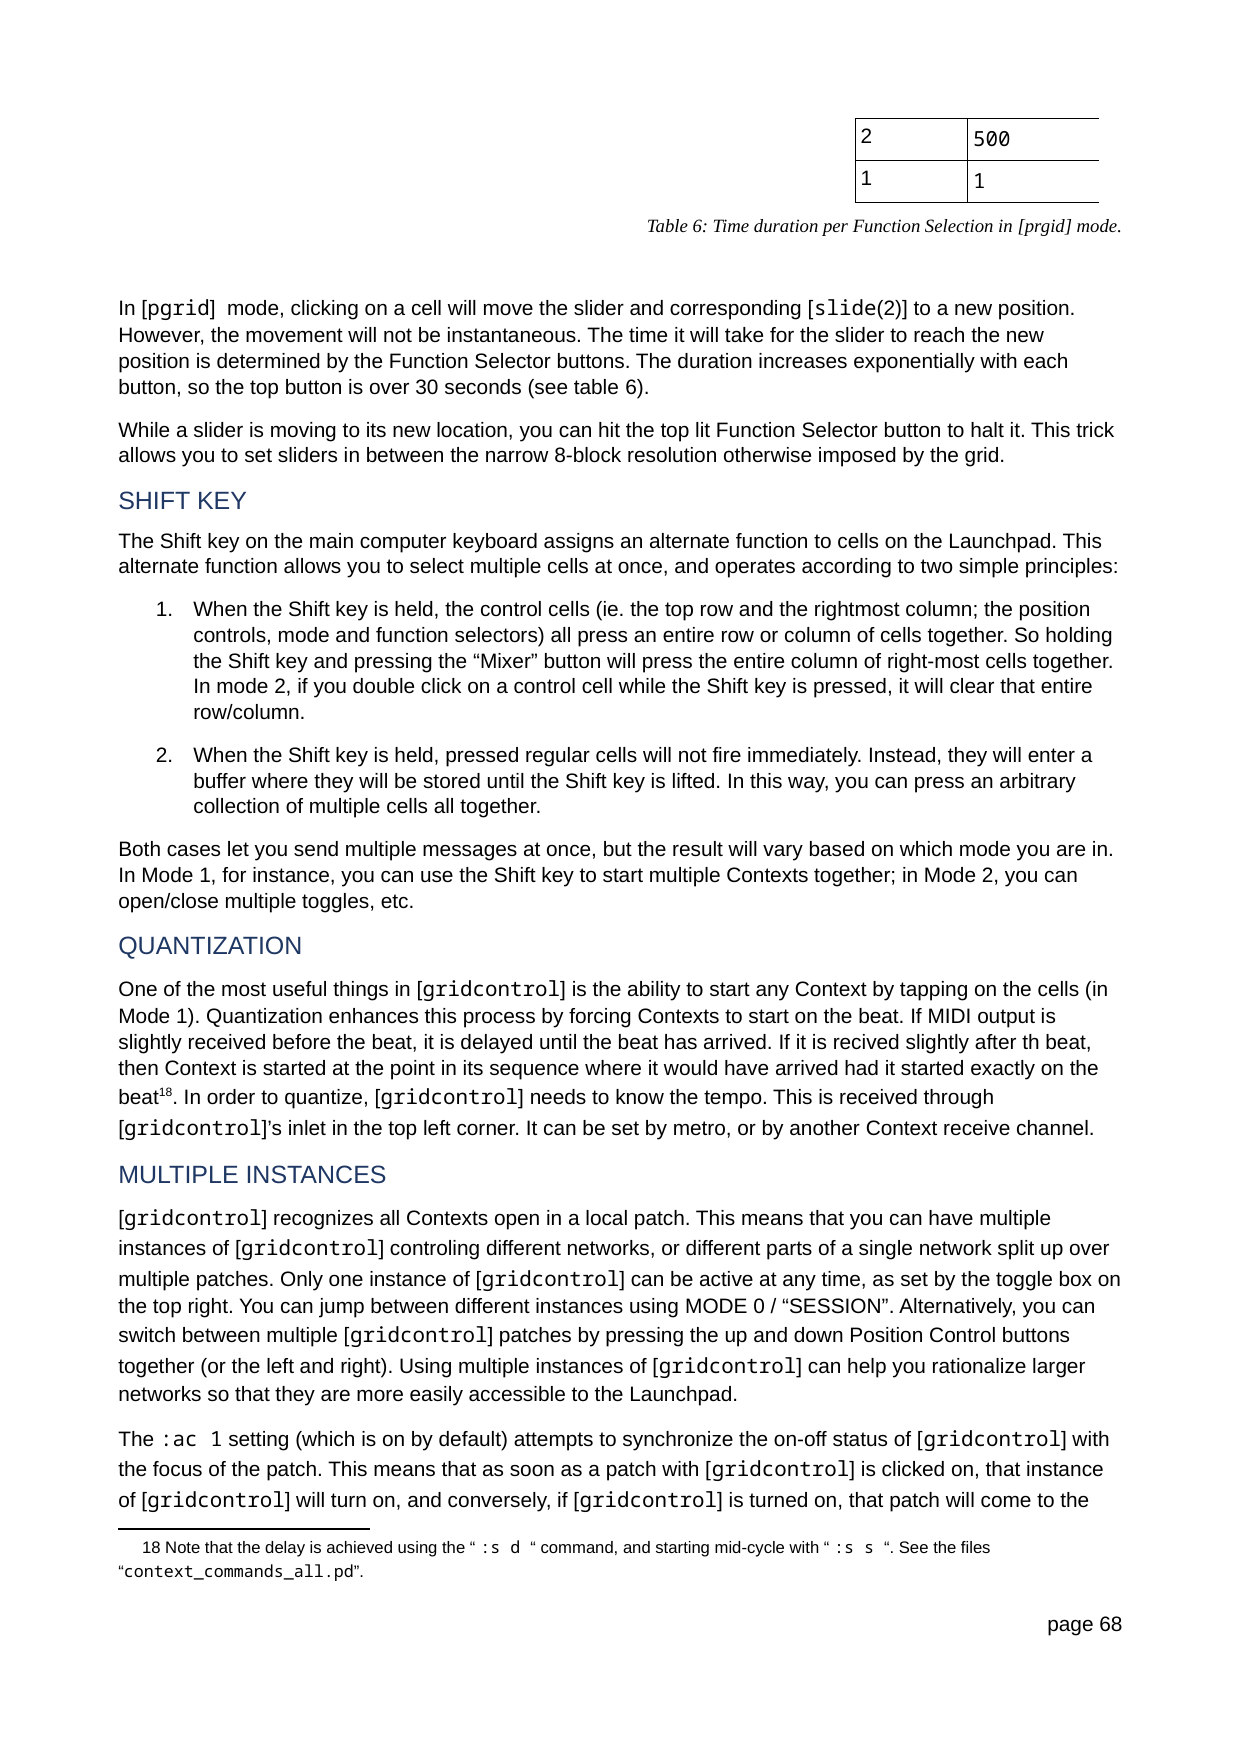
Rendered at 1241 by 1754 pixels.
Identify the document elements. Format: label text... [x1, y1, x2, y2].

text One of the most useful things in [gridcontrol] is the ability to start any Context by tapping on the cells (in Mode 1). Quantization enhances this process by forcing Contexts to start on the beat. If MIDI output is slightly received before the beat, it is delayed until the beat has arrived. If it is recived slightly after th beat, then Context is started at the point in its sequence where it would have arrived had it started exactly on the beat. In order to quantize, [gridcontrol] needs to know the tempo. This is received through [gridcontrol]’s inlet in the top left corner. It can be set by metro, or by another Context receive channel. [118, 974, 1122, 1141]
table_cell 1 [856, 161, 967, 202]
subtitle QUANTIZATION [118, 931, 1122, 960]
text [gridcontrol] recognizes all Contexts open in a local patch. This means that you can have multiple instances of [gridcontrol] controling different networks, or different parts of a single network split up over multiple patches. Only one instance of [gridcontrol] can be active at any time, as set by the toggle box on the top right. You can jump between different instances using MODE 0 / “SESSION”. Alternatively, you can switch between multiple [gridcontrol] patches by pressing the up and down Position Control buttons together (or the left and right). Using multiple instances of [gridcontrol] can help you rationalize larger networks so that they are more easily accessible to the Launchpad. [118, 1203, 1122, 1405]
subtitle MULTIPLE INSTANCES [118, 1160, 1122, 1189]
table_cell 500 [968, 119, 1098, 160]
text Note that the delay is achieved using the “ :s d “ command, and starting mid-cycle with “ :s s “. See the files “context_commands_all.pd”. [118, 1535, 1122, 1582]
table_cell 1 [968, 161, 1098, 202]
text While a slider is moving to its new location, you can hit the top lit Function Selector button to halt it. This trick allows you to set sliders in between the narrow 8-block resolution otherwise imposed by the grid. [118, 417, 1122, 467]
subtitle SHIFT KEY [118, 486, 1122, 514]
list When the Shift key is held, the control cells (ie. the top row and the rightmost column; the position controls, mode and function selectors) all press an entire row or column of cells together. So holding the Shift key and pressing the “Mixer” button will press the entire column of right-most cells together. In mode 2, if you double click on a control cell while the Shift key is pressed, it will clear that entire row/column. [156, 597, 1122, 724]
text Both cases let you send multiple messages at once, but the result will vary based on which mode you are in. In Mode 1, for instance, you can use the Shift key to start multiple Contexts together; in Mode 2, you can open/close multiple toggles, etc. [118, 837, 1122, 912]
text In [pgrid] mode, clicking on a cell will move the slider and corresponding [slide(2)] to a new position. However, the movement will not be instantaneous. The time it will take for the slider to reach the new position is determined by the Function Selector buttons. The duration increases exponentially with each button, so the top button is over 30 seconds (see table 6). [118, 293, 1122, 399]
table_cell 2 [856, 119, 967, 160]
text The Shift key on the main computer keyboard assigns an alternate function to cells on the Launchpad. This alternate function allows you to select multiple cells at once, and operates according to two simple principles: [118, 528, 1122, 578]
list When the Shift key is held, pressed regular cells will not fire immediately. Instead, they will enter a buffer where they will be stored until the Shift key is lifted. In this way, you can press an arbitrary collection of multiple cells all together. [156, 743, 1122, 818]
text Table 6: Time duration per Function Selection in [prgid] mode. [118, 215, 1122, 236]
text The :ac 1 setting (which is on by default) attempts to synchronize the on-off status of [gridcontrol] with the focus of the patch. This means that as soon as a patch with [gridcontrol] is clicked on, that instance of [gridcontrol] will turn on, and conversely, if [gridcontrol] is turned on, that patch will come to the [118, 1424, 1122, 1513]
